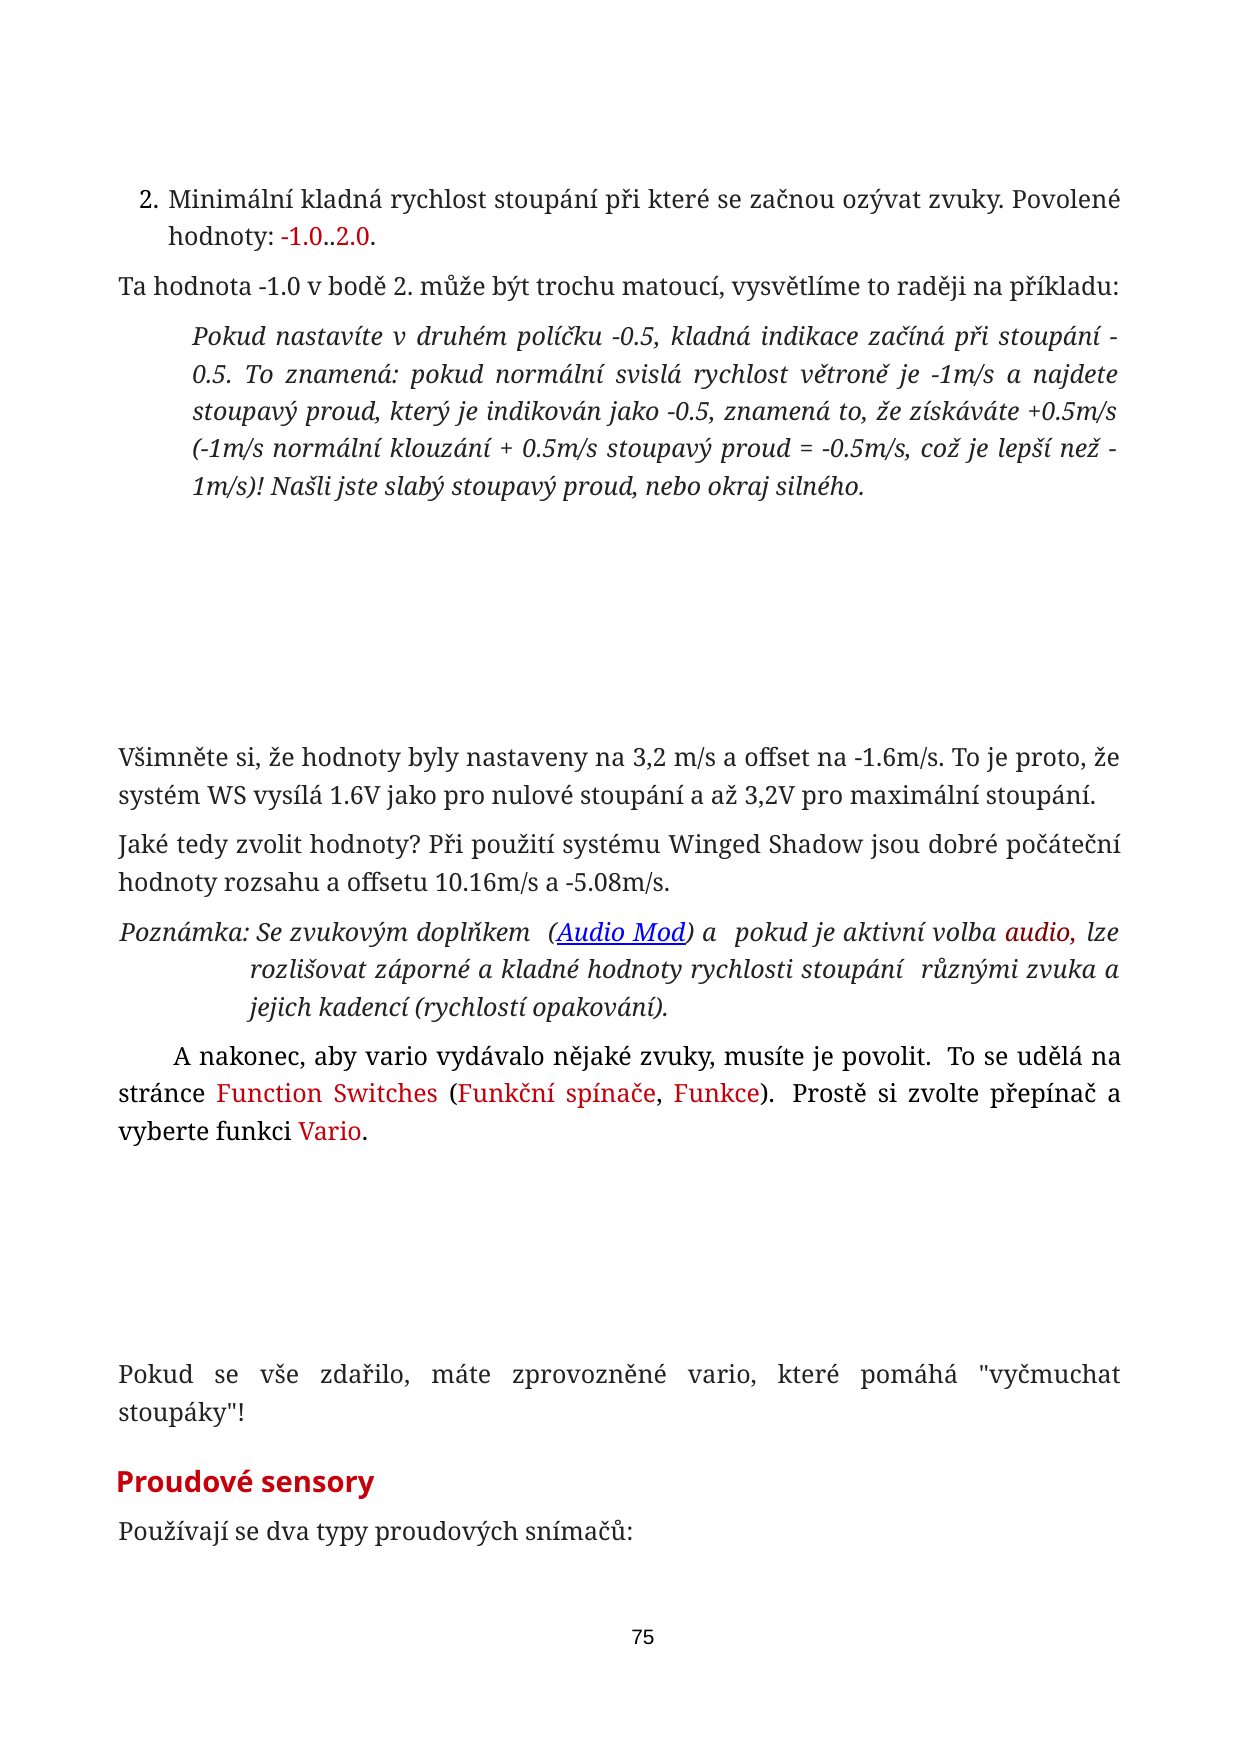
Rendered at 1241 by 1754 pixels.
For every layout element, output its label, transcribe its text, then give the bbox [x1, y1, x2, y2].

list Minimální kladná rychlost stoupání při které se začnou ozývat zvuky. Povolené hodnoty: -1.0..2.0. [139, 182, 1122, 253]
text Jaké tedy zvolit hodnoty? Při použití systému Winged Shadow jsou dobré počáteční hodnoty rozsahu a offsetu 10.16m/s a -5.08m/s. [118, 827, 1122, 899]
subtitle Proudové sensory [116, 1462, 1122, 1501]
text A nakonec, aby vario vydávalo nějaké zvuky, musíte je povolit. To se udělá na stránce Function Switches (Funkční spínače, Funkce). Prostě si zvolte přepínač a vyberte funkci Vario. [118, 1038, 1122, 1147]
text Používají se dva typy proudových snímačů: [118, 1513, 1122, 1547]
text Poznámka: Se zvukovým doplňkem (Audio Mod) a pokud je aktivní volba audio, lze rozlišovat záporné a kladné hodnoty rychlosti stoupání různými zvuka a jejich kadencí (rychlostí opakování). [119, 914, 1122, 1023]
text Všimněte si, že hodnoty byly nastaveny na 3,2 m/s a offset na -1.6m/s. To je proto, že systém WS vysílá 1.6V jako pro nulové stoupání a až 3,2V pro maximální stoupání. [118, 740, 1122, 811]
text Pokud se vše zdařilo, máte zprovozněné vario, které pomáhá "vyčmuchat stoupáky"! [118, 1357, 1122, 1428]
text Ta hodnota -1.0 v bodě 2. může být trochu matoucí, vysvětlíme to raději na příkladu: [118, 269, 1122, 303]
text Pokud nastavíte v druhém políčku -0.5, kladná indikace začíná při stoupání -0.5. To znamená: pokud normální svislá rychlost větroně je -1m/s a najdete stoupavý proud, který je indikován jako -0.5, znamená to, že získáváte +0.5m/s (-1m/s normální klouzání + 0.5m/s stoupavý proud = -0.5m/s, což je lepší než -1m/s)! Našli jste slabý stoupavý proud, nebo okraj silného. [192, 319, 1122, 502]
